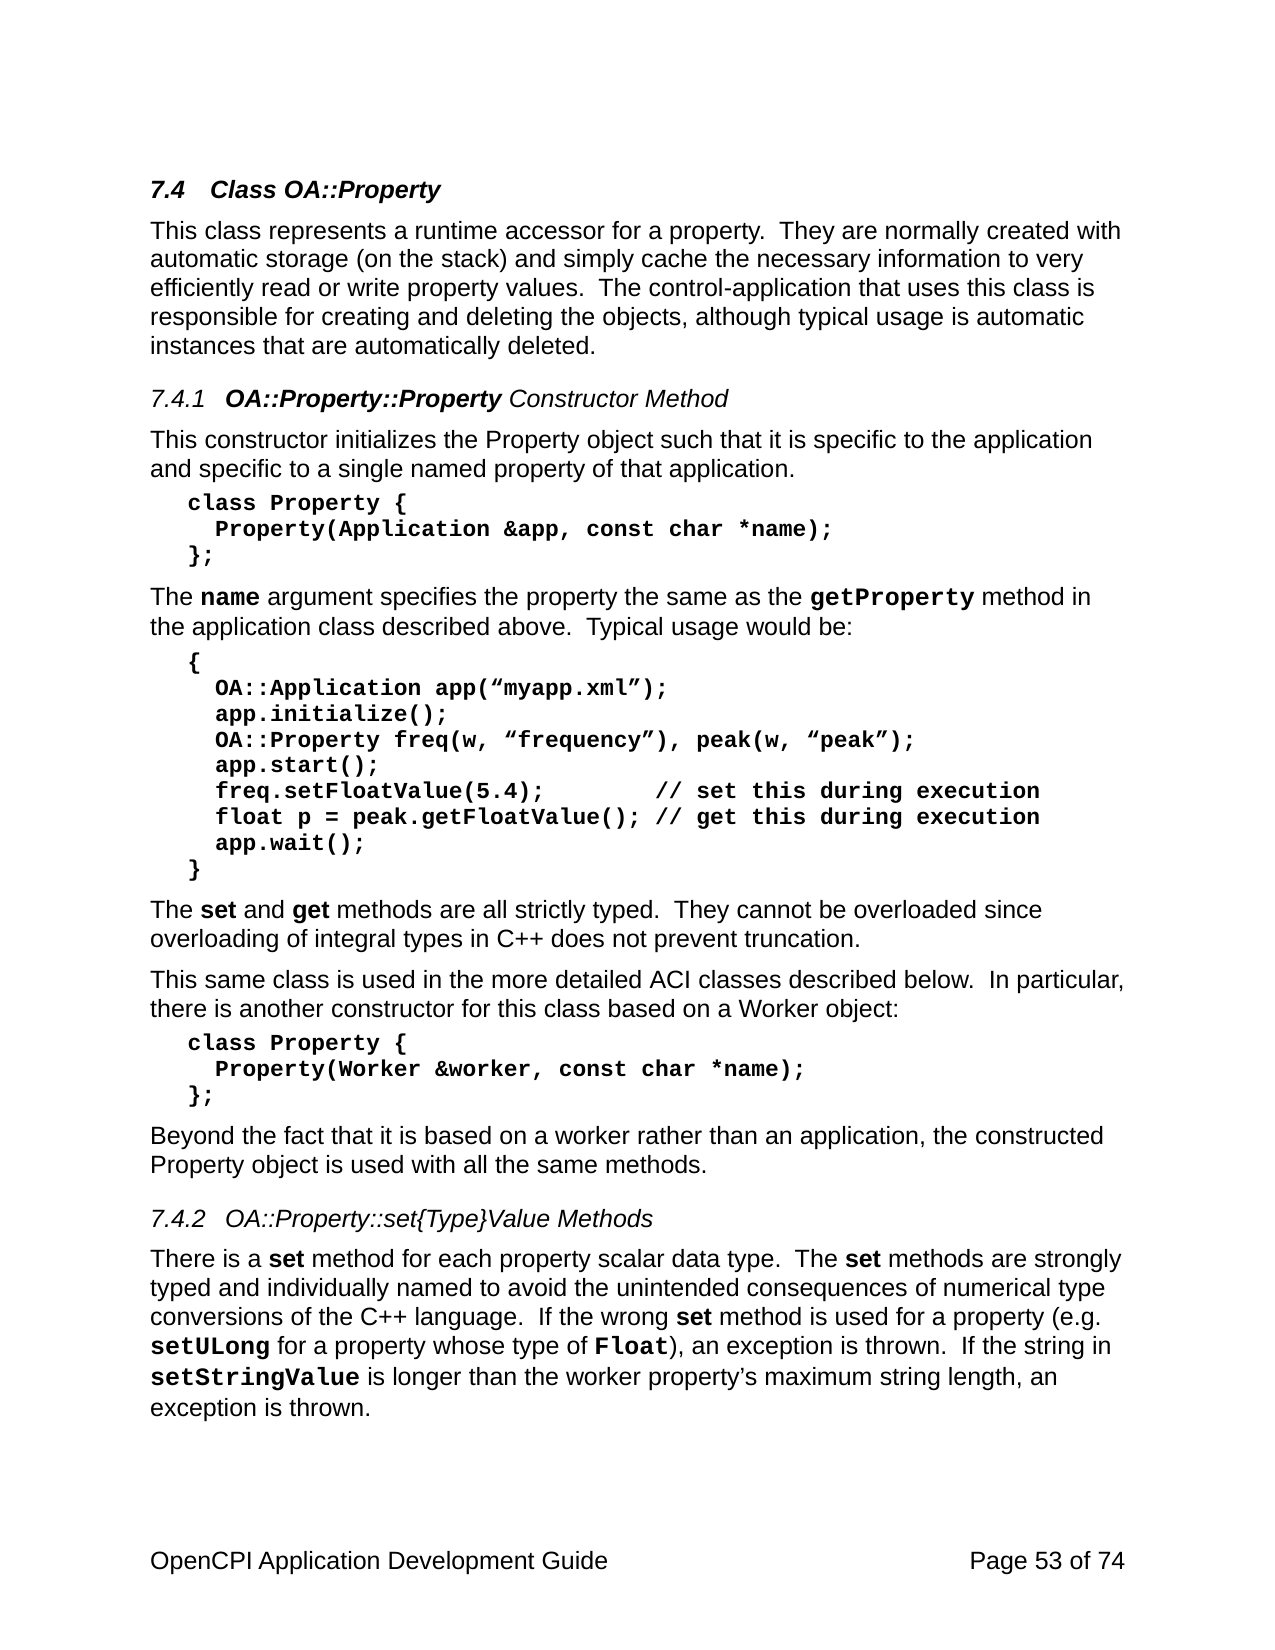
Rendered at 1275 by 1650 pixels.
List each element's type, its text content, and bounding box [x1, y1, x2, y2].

text This same class is used in the more detailed ACI classes described below. In particular, there is another constructor for this class based on a Worker object: [150, 965, 1125, 1022]
subtitle Class OA::Property [150, 175, 1125, 204]
text This class represents a runtime accessor for a property. They are normally created with automatic storage (on the stack) and simply cache the necessary information to very efficiently read or write property values. The control-application that uses this class is responsible for creating and deleting the objects, although typical usage is automatic instances that are automatically deleted. [150, 216, 1125, 359]
subtitle OA::Property::set{Type}Value Methods [150, 1204, 1125, 1232]
text There is a set method for each property scalar data type. The set methods are strongly typed and individually named to avoid the unintended consequences of numerical type conversions of the C++ language. If the wrong set method is used for a property (e.g. setULong for a property whose type of Float), an exception is thrown. If the string in setStringValue is longer than the worker property’s maximum string length, an exception is thrown. [150, 1244, 1125, 1421]
text The set and get methods are all strictly typed. They cannot be overloaded since overloading of integral types in C++ does not prevent truncation. [150, 896, 1125, 953]
text class Property { Property(Worker &worker, const char *name); }; [187, 1031, 1125, 1109]
text Beyond the fact that it is based on a worker rather than an application, the constructed Property object is used with all the same methods. [150, 1121, 1125, 1179]
text { OA::Application app(“myapp.xml”); app.initialize(); OA::Property freq(w, “frequency”), peak(w, “peak”); app.start(); freq.setFloatValue(5.4); // set this during execution float p = peak.getFloatValue(); // get this during execution app.wait(); } [187, 650, 1125, 883]
subtitle OA::Property::Property Constructor Method [150, 384, 1125, 413]
text class Property { Property(Application &app, const char *name); }; [187, 492, 1125, 569]
text This constructor initializes the Property object such that it is specific to the application and specific to a single named property of that application. [150, 425, 1125, 483]
text The name argument specifies the property the same as the getProperty method in the application class described above. Typical usage would be: [150, 581, 1125, 641]
